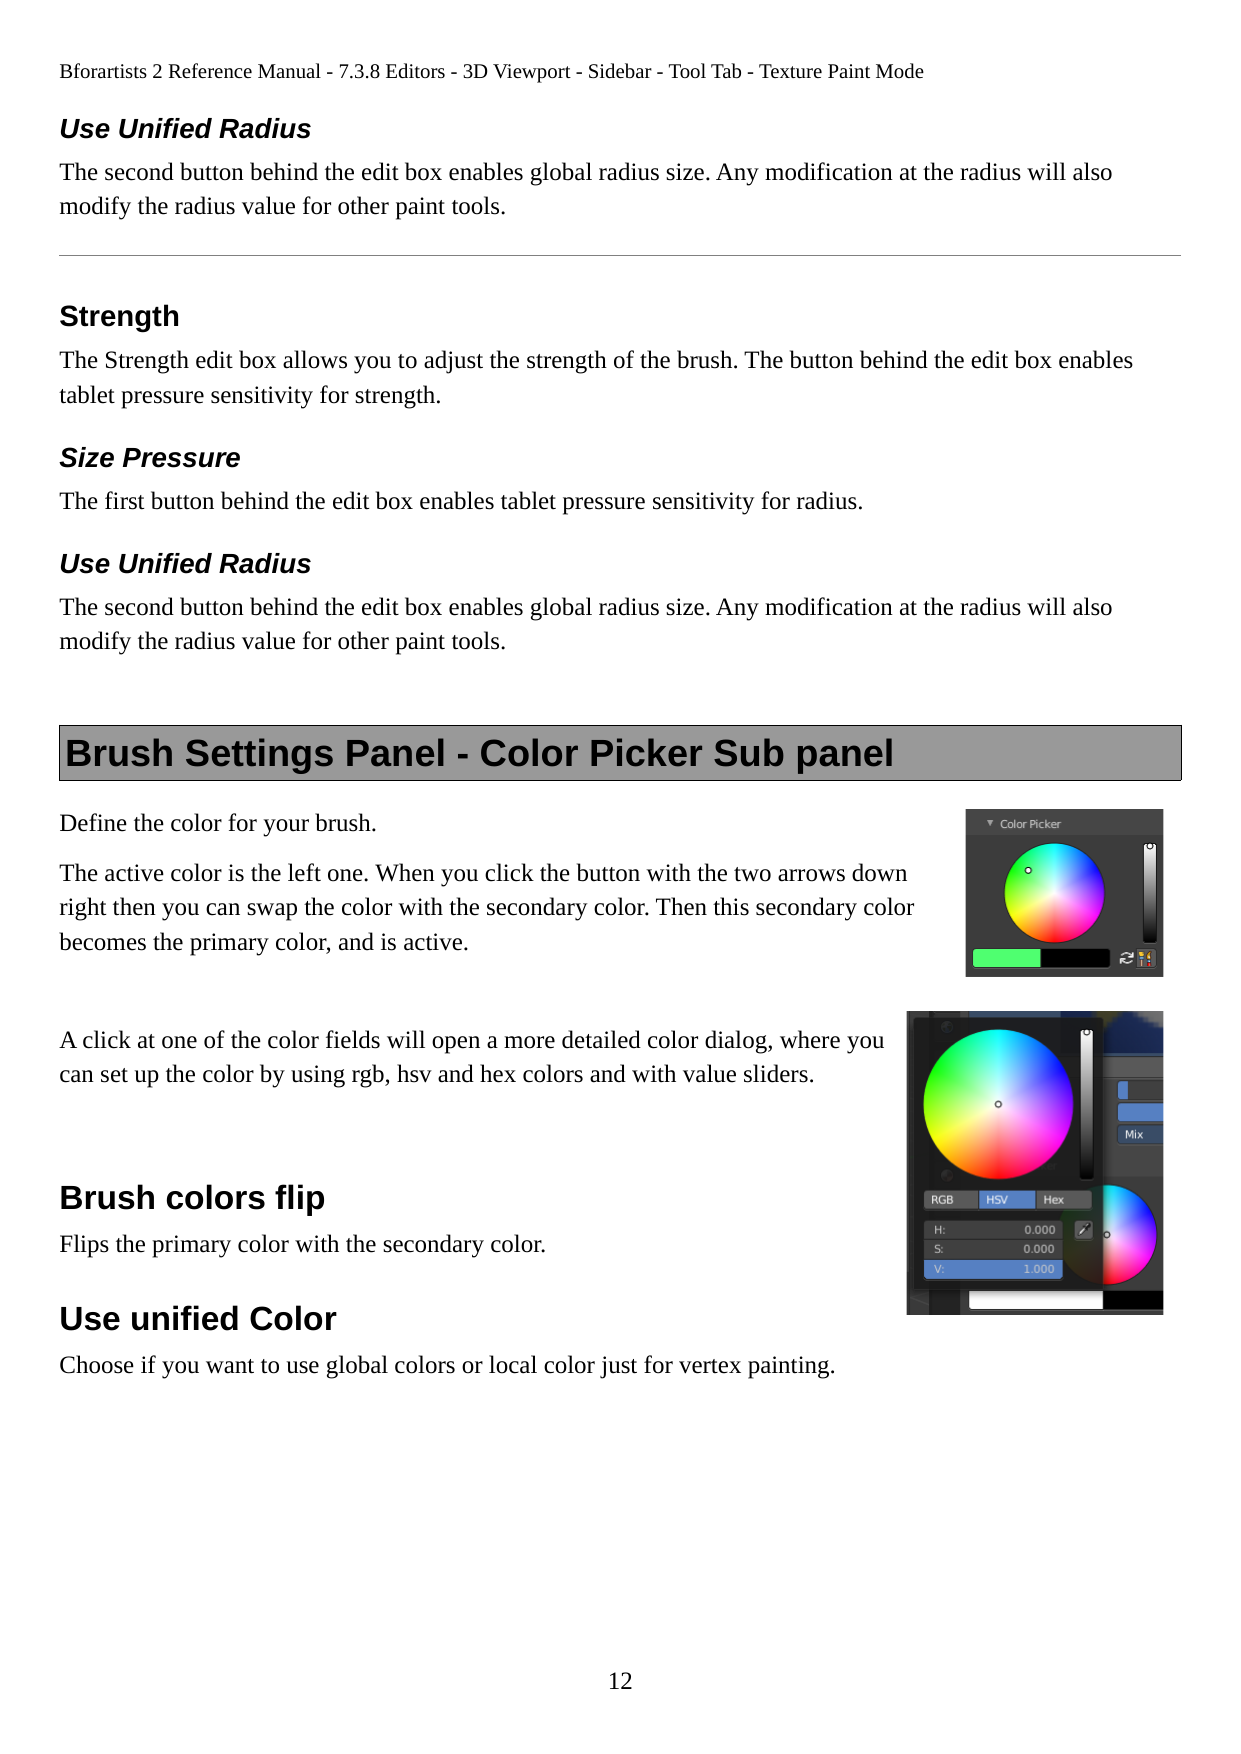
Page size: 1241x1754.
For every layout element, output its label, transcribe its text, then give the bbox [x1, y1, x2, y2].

text The second button behind the edit box enables global radius size. Any modification at the radius will also modify the radius value for other paint tools. [59, 157, 1181, 220]
table_header Brush Settings Panel - Color Picker Sub panel [60, 726, 1181, 780]
subtitle Use unified Color [59, 1299, 1181, 1338]
picture [965, 809, 1164, 977]
subtitle Strength [59, 299, 1181, 333]
text The second button behind the edit box enables global radius size. Any modification at the radius will also modify the radius value for other paint tools. [59, 592, 1181, 655]
subtitle Brush colors flip [59, 1178, 906, 1217]
picture [906, 1011, 1164, 1315]
text Choose if you want to use global colors or local color just for vertex painting. [59, 1350, 1181, 1379]
text A click at one of the color fields will open a more detailed color dialog, where you can set up the color by using rgb, hsv and hex colors and with value sliders. [59, 1025, 906, 1088]
subtitle Size Pressure [59, 442, 1181, 473]
text The active color is the left one. When you click the button with the two arrows down right then you can swap the color with the secondary color. Then this secondary color becomes the primary color, and is active. [59, 858, 965, 955]
subtitle Use Unified Radius [59, 547, 1181, 579]
subtitle [1164, 1178, 1181, 1217]
subtitle Use Unified Radius [59, 113, 1181, 144]
text The first button behind the edit box enables tablet pressure sensitivity for radius. [59, 486, 1181, 515]
text Define the color for your brush. [59, 808, 1181, 837]
text Flips the primary color with the secondary color. [59, 1229, 906, 1258]
text The Strength edit box allows you to adjust the strength of the brush. The button behind the edit box enables tablet pressure sensitivity for strength. [59, 346, 1181, 409]
